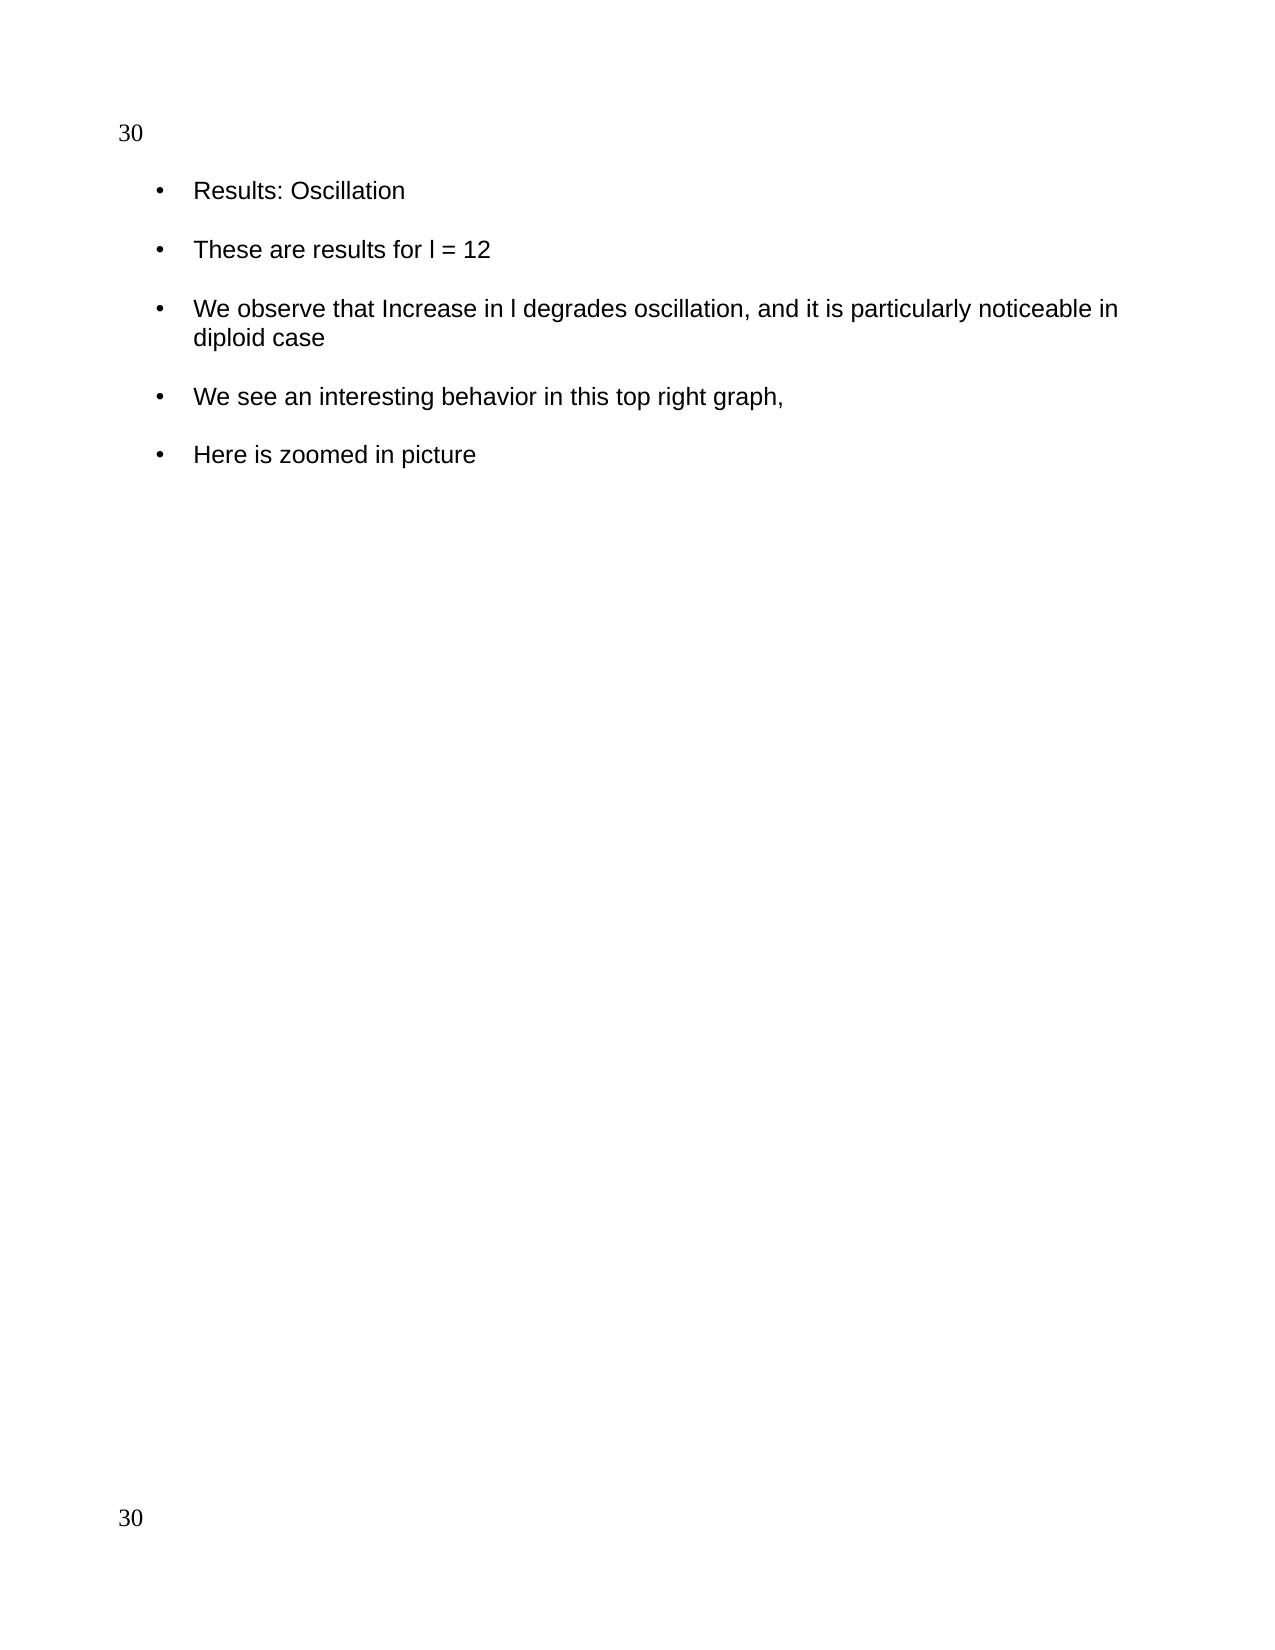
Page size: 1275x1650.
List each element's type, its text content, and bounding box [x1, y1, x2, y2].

list Here is zoomed in picture [156, 441, 1157, 469]
list These are results for l = 12 [156, 235, 1157, 264]
list We observe that Increase in l degrades oscillation, and it is particularly noticeable in diploid case [156, 294, 1157, 352]
list We see an interesting behavior in this top right graph, [156, 382, 1157, 411]
list Results: Oscillation [156, 176, 1157, 205]
